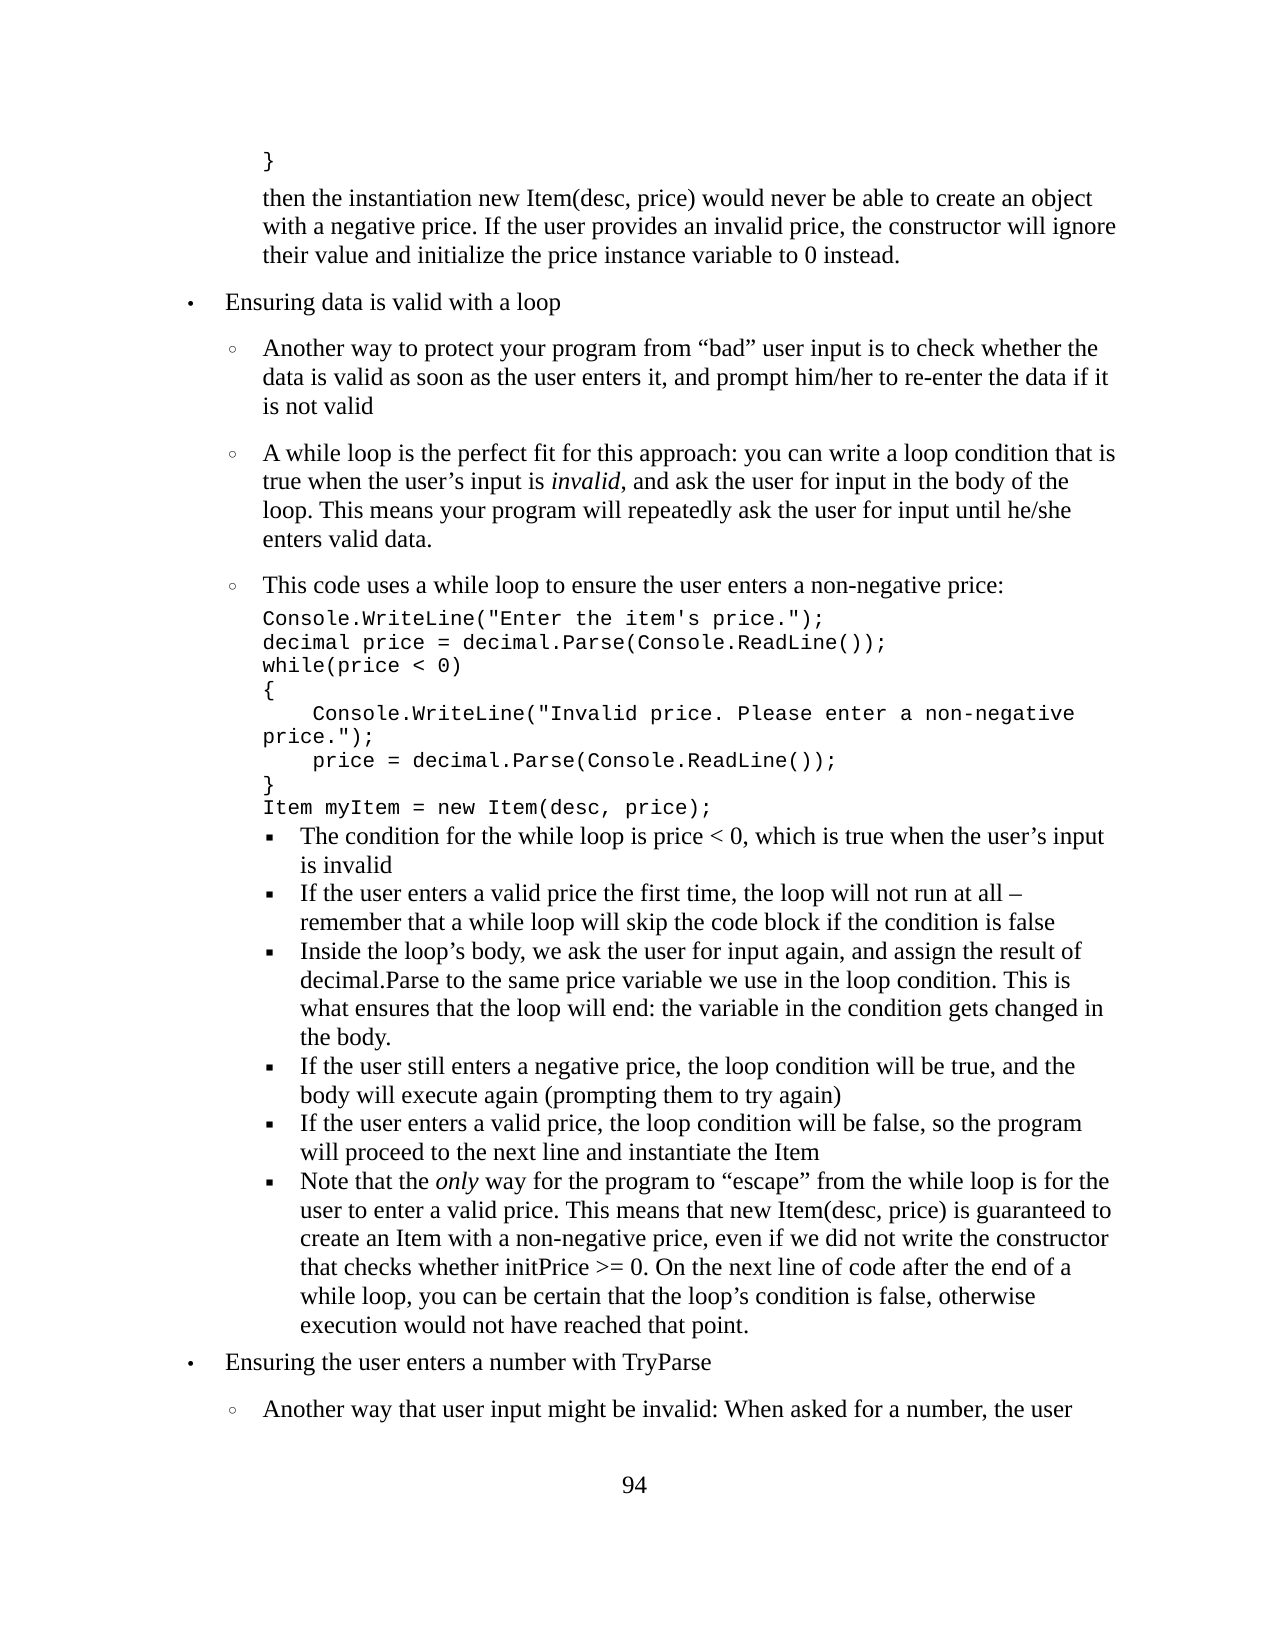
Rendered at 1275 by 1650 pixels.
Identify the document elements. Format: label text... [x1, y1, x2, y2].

list Ensuring the user enters a number with TryParse [187, 1347, 1125, 1376]
list } [225, 774, 1125, 797]
list then the instantiation new Item(desc, price) would never be able to create an object with a negative price. If the user provides an invalid price, the constructor will ignore their value and initialize the price instance variable to 0 instead. [225, 183, 1125, 269]
list price = decimal.Parse(Console.ReadLine()); [225, 750, 1125, 774]
list Item myItem = new Item(desc, price); [225, 797, 1125, 821]
list Console.WriteLine("Enter the item's price."); [225, 608, 1125, 632]
list Note that the only way for the program to “escape” from the while loop is for the user to enter a valid price. This means that new Item(desc, price) is guaranteed to create an Item with a non-negative price, even if we did not write the constructor that checks whether initPrice >= 0. On the next line of code after the end of a while loop, you can be certain that the loop’s condition is false, otherwise execution would not have reached that point. [262, 1166, 1125, 1338]
list A while loop is the perfect fit for this approach: you can write a loop condition that is true when the user’s input is invalid, and ask the user for input in the body of the loop. This means your program will repeatedly ask the user for input until he/she enters valid data. [225, 438, 1125, 553]
list This code uses a while loop to ensure the user enters a non-negative price: [225, 571, 1125, 599]
list while(price < 0) [225, 656, 1125, 679]
list Another way to protect your program from “bad” user input is to check whether the data is valid as soon as the user enters it, and prompt him/her to re-enter the data if it is not valid [225, 333, 1125, 420]
list decimal price = decimal.Parse(Console.ReadLine()); [225, 632, 1125, 656]
list Console.WriteLine("Invalid price. Please enter a non-negative price."); [225, 703, 1125, 750]
list If the user enters a valid price the first time, the loop will not run at all – remember that a while loop will skip the code block if the condition is false [262, 878, 1125, 936]
list Inside the loop’s body, we ask the user for input again, and assign the result of decimal.Parse to the same price variable we use in the loop condition. This is what ensures that the loop will end: the variable in the condition gets changed in the body. [262, 936, 1125, 1051]
list { [225, 679, 1125, 703]
list } [225, 150, 1125, 174]
list If the user still enters a negative price, the loop condition will be true, and the body will execute again (prompting them to try again) [262, 1051, 1125, 1108]
list Ensuring data is valid with a loop [187, 287, 1125, 316]
list Another way that user input might be invalid: When asked for a number, the user [225, 1394, 1125, 1423]
list If the user enters a valid price, the loop condition will be false, so the program will proceed to the next line and instantiate the Item [262, 1108, 1125, 1166]
list The condition for the while loop is price < 0, which is true when the user’s input is invalid [262, 821, 1125, 878]
